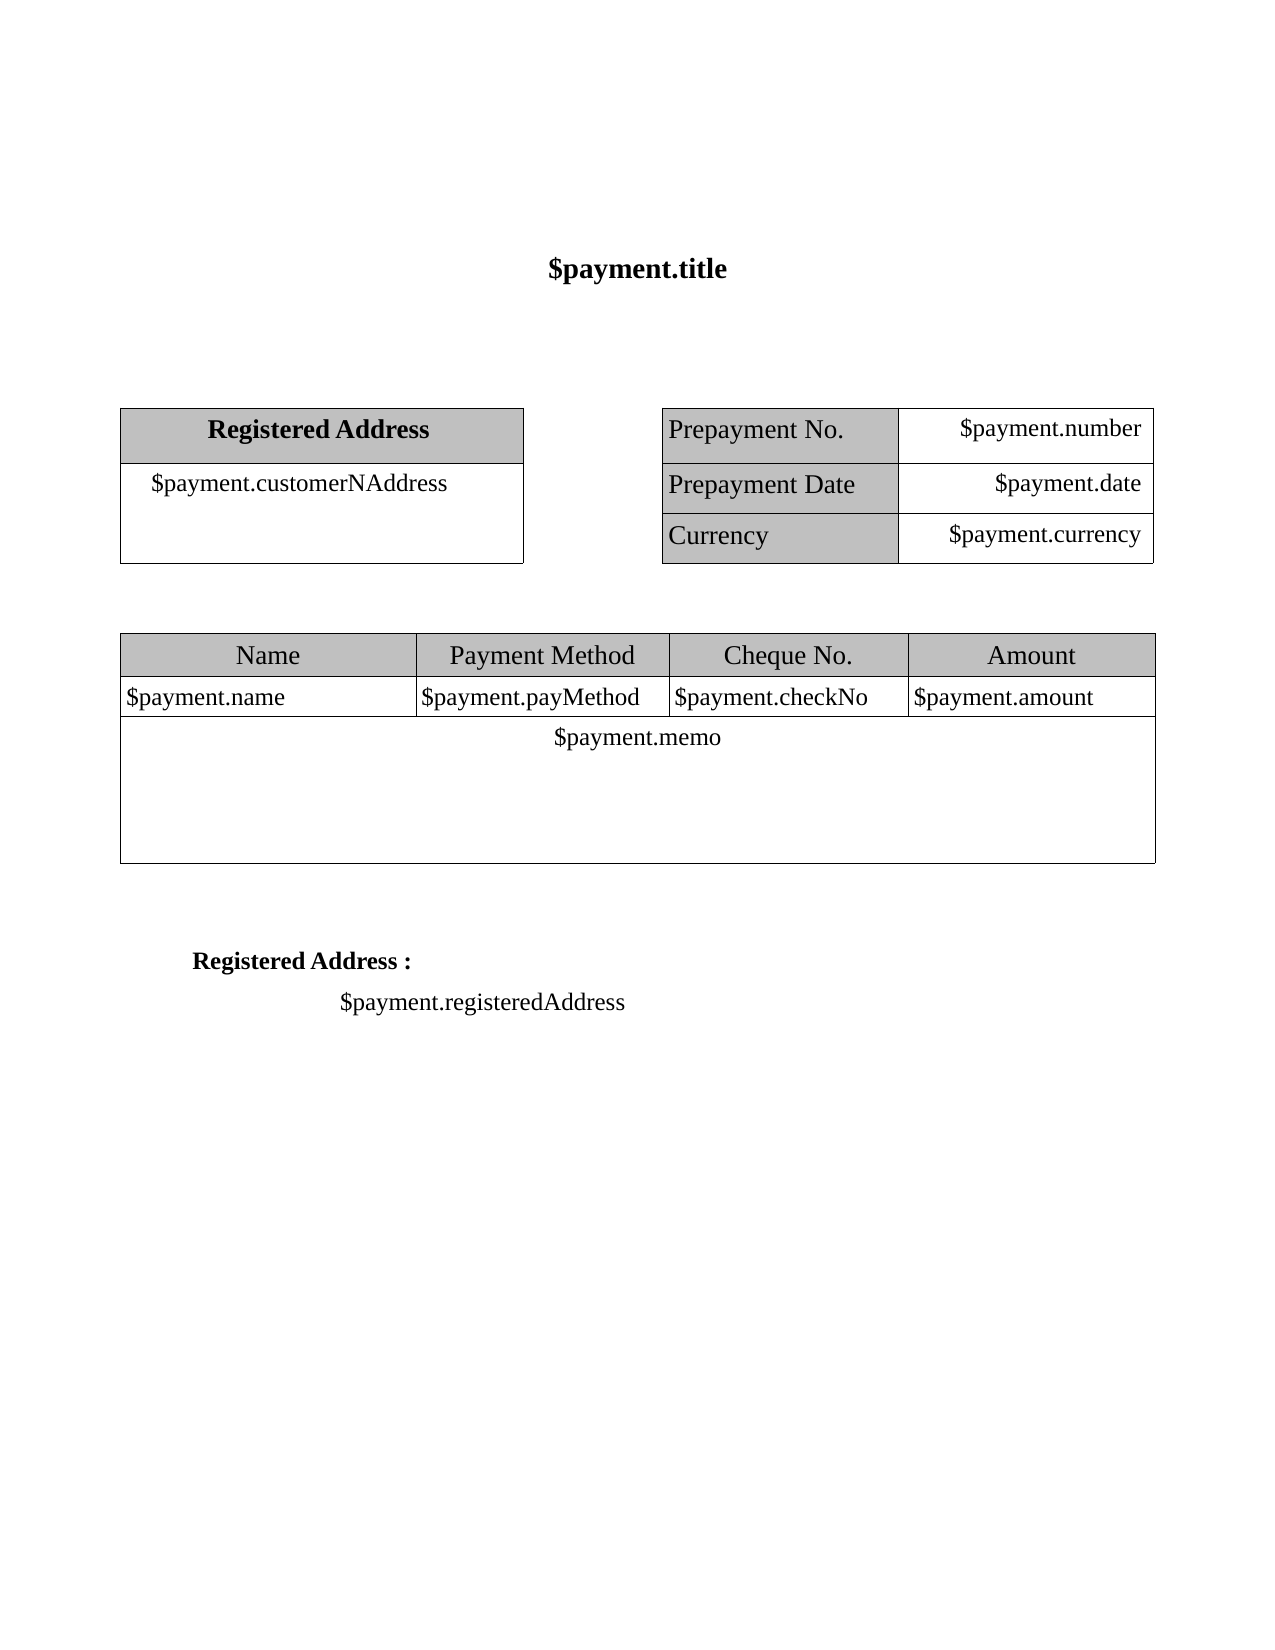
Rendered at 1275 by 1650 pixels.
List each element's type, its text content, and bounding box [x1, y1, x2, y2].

table_header Prepayment No. [663, 409, 898, 463]
table_cell $payment.checkNo [670, 677, 908, 716]
table_cell $payment.payMethod [417, 677, 669, 716]
text Registered Address : [118, 946, 1157, 974]
table_cell Currency [663, 514, 898, 563]
table_header Registered Address [121, 409, 523, 463]
table_header Name [121, 634, 416, 676]
text $payment.registeredAddress [118, 987, 1157, 1016]
table_header Payment Method [417, 634, 669, 676]
table_header [524, 408, 662, 463]
table_cell Prepayment Date [663, 464, 898, 513]
table_header Cheque No. [670, 634, 908, 676]
table_cell $payment.customerNAddress [121, 464, 523, 563]
table_cell $payment.date [899, 464, 1153, 513]
table_header $payment.number [899, 409, 1153, 463]
table_header Amount [909, 634, 1155, 676]
table_cell [524, 513, 662, 563]
table_header $payment.memo [121, 717, 1155, 863]
table_cell $payment.amount [909, 677, 1155, 716]
table_cell $payment.name [121, 677, 416, 716]
table_cell [524, 463, 662, 513]
table_cell $payment.currency [899, 514, 1153, 563]
table_header $payment.title [120, 159, 1155, 325]
